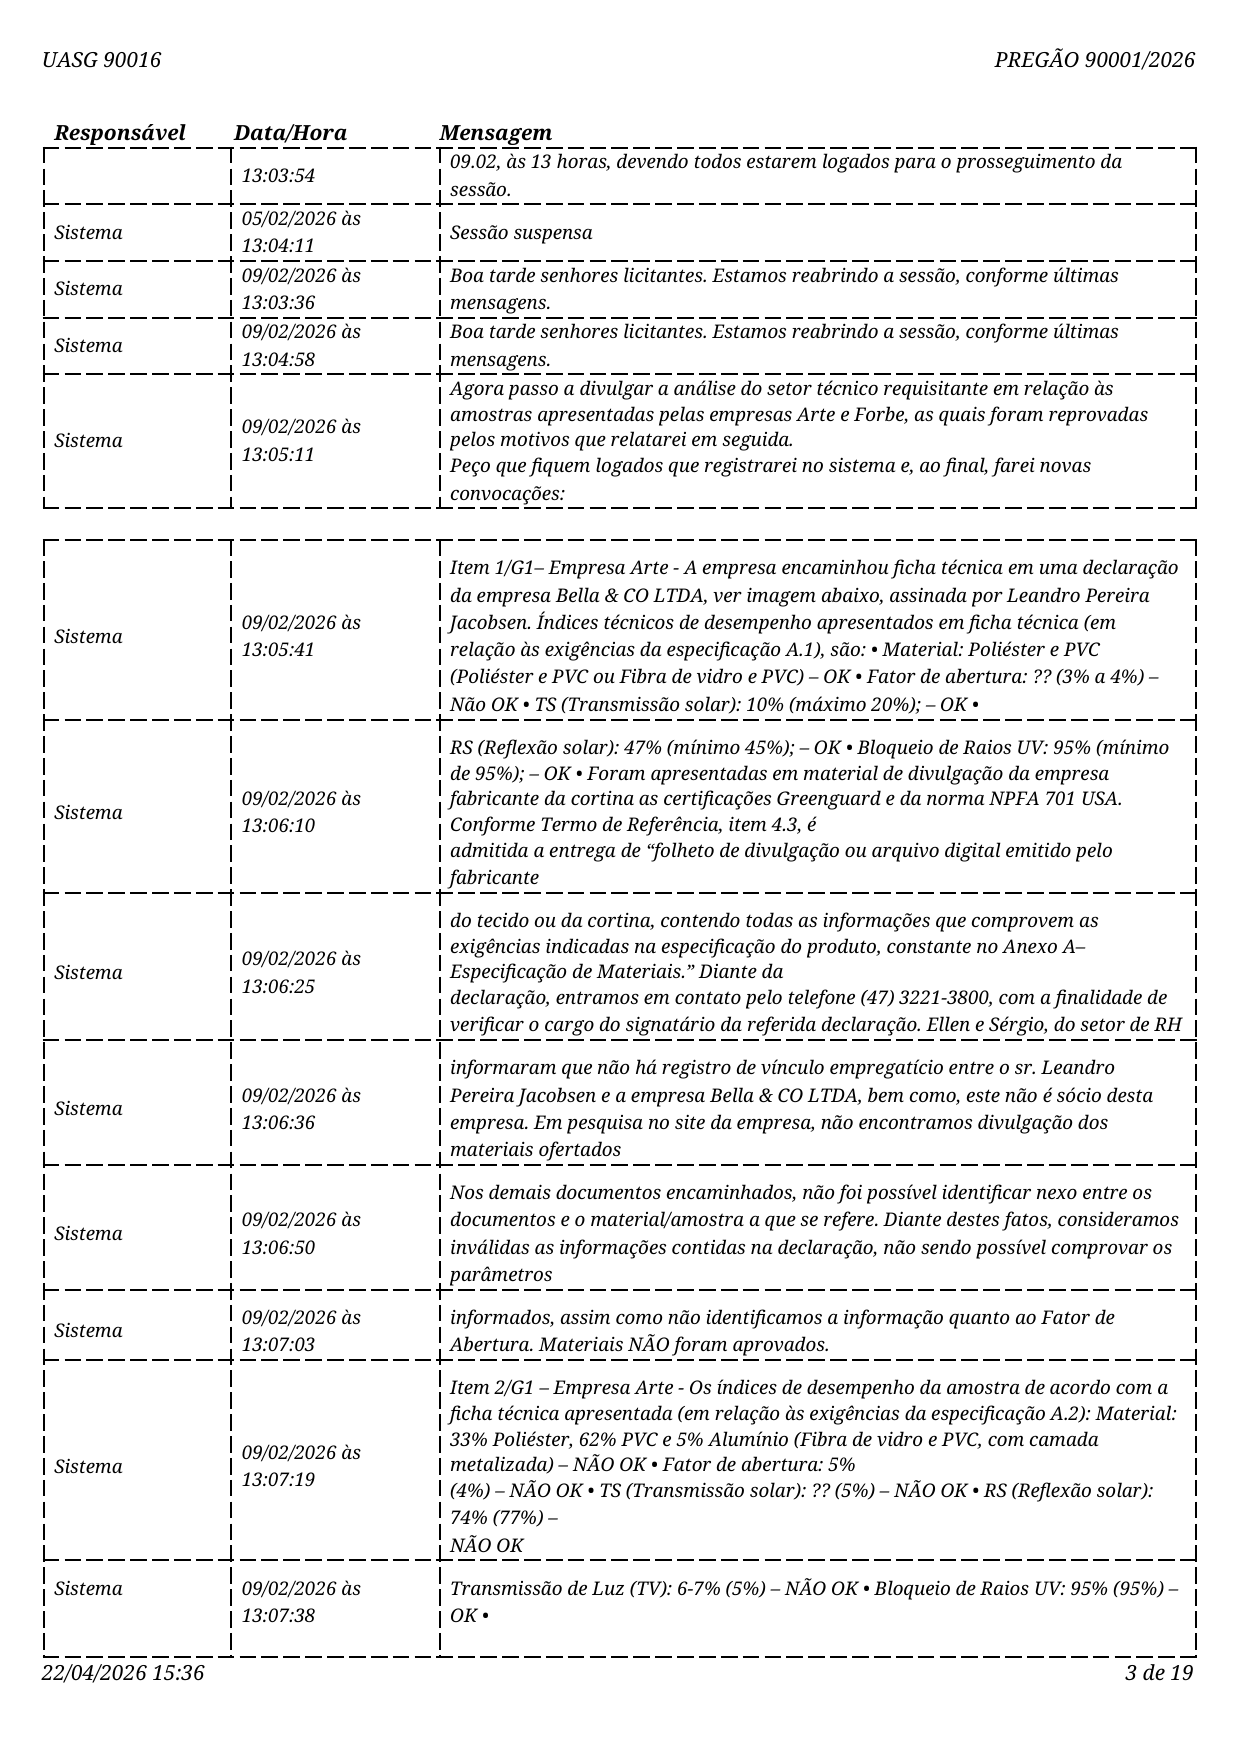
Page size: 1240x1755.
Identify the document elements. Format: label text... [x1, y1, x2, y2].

table_cell 09/02/2026 às 13:06:10 [231, 719, 439, 892]
table_cell Transmissão de Luz (TV): 6-7% (5%) – NÃO OK • Bloqueio de Raios UV: 95% (95%) – OK • [440, 1559, 1196, 1656]
table_cell Boa tarde senhores licitantes. Estamos reabrindo a sessão, conforme últimas mensagens. [440, 260, 1196, 317]
table_cell Sistema [44, 1164, 231, 1288]
table_cell Sistema [44, 892, 231, 1039]
table_cell RS (Reflexão solar): 47% (mínimo 45%); – OK • Bloqueio de Raios UV: 95% (mínimo de 95%); – OK • Foram apresentadas em material de divulgação da empresa fabricante da cortina as certificações Greenguard e da norma NPFA 701 USA. Conforme Termo de Referência, item 4.3, é admitida a entrega de “folheto de divulgação ou arquivo digital emitido pelo fabricante [440, 719, 1196, 892]
table_header 09/02/2026 às 13:05:41 [231, 539, 439, 718]
table_cell Nos demais documentos encaminhados, não foi possível identificar nexo entre os documentos e o material/amostra a que se refere. Diante destes fatos, consideramos inválidas as informações contidas na declaração, não sendo possível comprovar os parâmetros [440, 1164, 1196, 1288]
table_cell Sistema [44, 719, 231, 892]
table_cell Sistema [44, 317, 231, 373]
table_cell 09/02/2026 às 13:07:19 [231, 1359, 439, 1559]
table_cell 09/02/2026 às 13:06:25 [231, 892, 439, 1039]
table_cell Sistema [44, 1039, 231, 1164]
table_cell [44, 147, 231, 203]
table_cell Sistema [44, 373, 231, 507]
table_cell 13:03:54 [231, 147, 439, 203]
table_cell 09/02/2026 às 13:06:50 [231, 1164, 439, 1288]
table_cell informaram que não há registro de vínculo empregatício entre o sr. Leandro Pereira Jacobsen e a empresa Bella & CO LTDA, bem como, este não é sócio desta empresa. Em pesquisa no site da empresa, não encontramos divulgação dos materiais ofertados [440, 1039, 1196, 1164]
table_cell 09/02/2026 às 13:03:36 [231, 260, 439, 317]
table_cell 09/02/2026 às 13:07:38 [231, 1559, 439, 1656]
table_cell Sessão suspensa [440, 203, 1196, 260]
table_cell 09.02, às 13 horas, devendo todos estarem logados para o prosseguimento da sessão. [440, 147, 1196, 203]
table_cell Sistema [44, 203, 231, 260]
table_header Sistema [44, 539, 231, 718]
table_cell Item 2/G1 – Empresa Arte - Os índices de desempenho da amostra de acordo com a ficha técnica apresentada (em relação às exigências da especificação A.2): Material: 33% Poliéster, 62% PVC e 5% Alumínio (Fibra de vidro e PVC, com camada metalizada) – NÃO OK • Fator de abertura: 5% (4%) – NÃO OK • TS (Transmissão solar): ?? (5%) – NÃO OK • RS (Reflexão solar): 74% (77%) – NÃO OK [440, 1359, 1196, 1559]
table_cell Sistema [44, 1289, 231, 1359]
table_cell 09/02/2026 às 13:05:11 [231, 373, 439, 507]
table_header Item 1/G1– Empresa Arte - A empresa encaminhou ficha técnica em uma declaração da empresa Bella & CO LTDA, ver imagem abaixo, assinada por Leandro Pereira Jacobsen. Índices técnicos de desempenho apresentados em ficha técnica (em relação às exigências da especificação A.1), são: • Material: Poliéster e PVC (Poliéster e PVC ou Fibra de vidro e PVC) – OK • Fator de abertura: ?? (3% a 4%) – Não OK • TS (Transmissão solar): 10% (máximo 20%); – OK • [440, 539, 1196, 718]
table_cell Sistema [44, 1359, 231, 1559]
table_cell 05/02/2026 às 13:04:11 [231, 203, 439, 260]
table_cell Boa tarde senhores licitantes. Estamos reabrindo a sessão, conforme últimas mensagens. [440, 317, 1196, 373]
table_cell informados, assim como não identificamos a informação quanto ao Fator de Abertura. Materiais NÃO foram aprovados. [440, 1289, 1196, 1359]
table_cell 09/02/2026 às 13:04:58 [231, 317, 439, 373]
table_cell 09/02/2026 às 13:06:36 [231, 1039, 439, 1164]
table_cell Sistema [44, 260, 231, 317]
table_cell Agora passo a divulgar a análise do setor técnico requisitante em relação às amostras apresentadas pelas empresas Arte e Forbe, as quais foram reprovadas pelos motivos que relatarei em seguida. Peço que fiquem logados que registrarei no sistema e, ao final, farei novas convocações: [440, 373, 1196, 507]
table_cell Sistema [44, 1559, 231, 1656]
table_cell 09/02/2026 às 13:07:03 [231, 1289, 439, 1359]
table_cell do tecido ou da cortina, contendo todas as informações que comprovem as exigências indicadas na especificação do produto, constante no Anexo A– Especificação de Materiais.” Diante da declaração, entramos em contato pelo telefone (47) 3221-3800, com a finalidade de verificar o cargo do signatário da referida declaração. Ellen e Sérgio, do setor de RH [440, 892, 1196, 1039]
